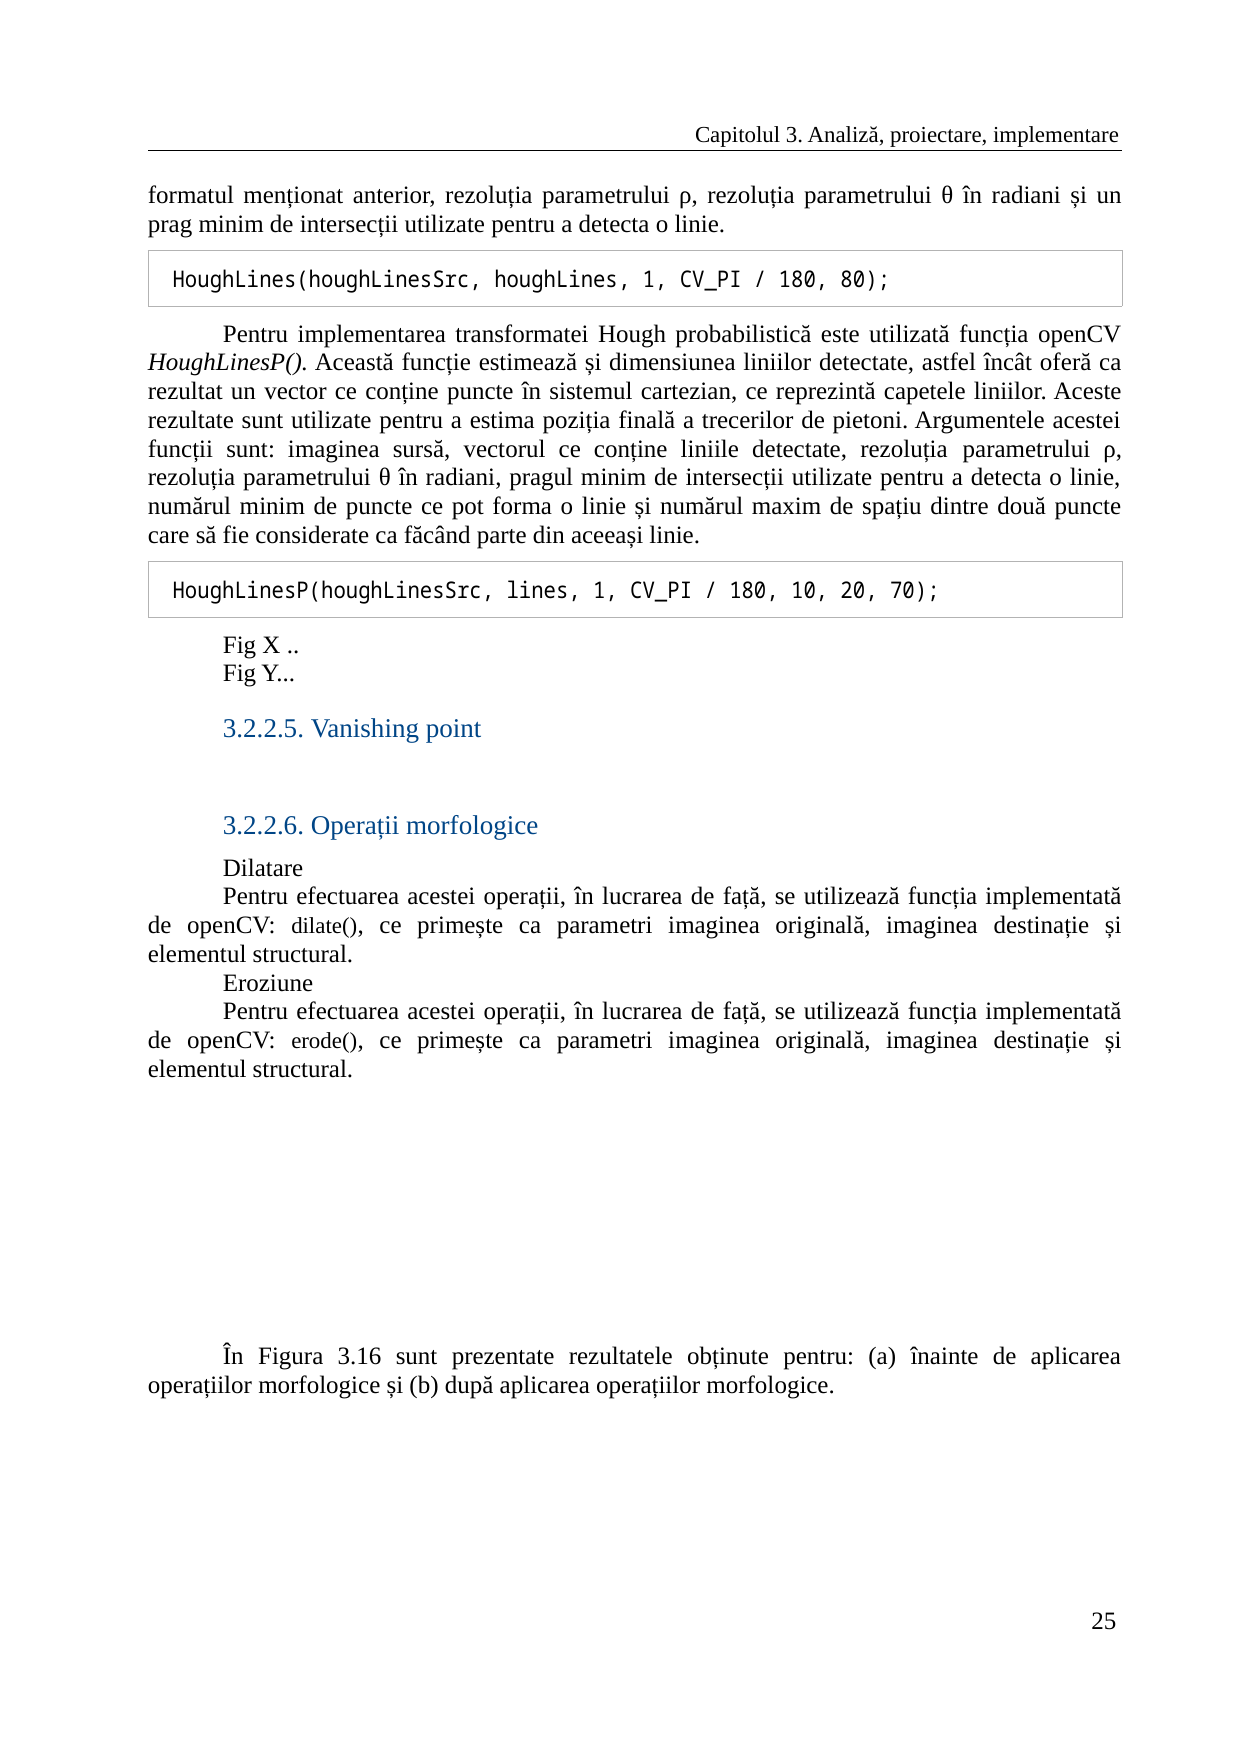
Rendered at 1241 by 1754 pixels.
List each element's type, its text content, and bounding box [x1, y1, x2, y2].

text Eroziune [148, 968, 1122, 996]
text Fig Y... [148, 658, 1122, 687]
text Fig X .. [148, 630, 1122, 658]
subtitle Operații morfologice [223, 809, 1122, 840]
text formatul menționat anterior, rezoluția parametrului ρ, rezoluția parametrului θ în radiani și un prag minim de intersecții utilizate pentru a detecta o linie. [148, 180, 1122, 238]
text În Figura 3.16 sunt prezentate rezultatele obținute pentru: (a) înainte de aplicarea operațiilor morfologice și (b) după aplicarea operațiilor morfologice. [148, 1341, 1122, 1399]
text Pentru efectuarea acestei operații, în lucrarea de față, se utilizează funcția implementată de openCV: erode(), ce primește ca parametri imaginea originală, imaginea destinație și elementul structural. [148, 996, 1122, 1083]
text Pentru efectuarea acestei operații, în lucrarea de față, se utilizează funcția implementată de openCV: dilate(), ce primește ca parametri imaginea originală, imaginea destinație și elementul structural. [148, 881, 1122, 968]
subtitle Vanishing point [223, 712, 1122, 743]
text HoughLines(houghLinesSrc, houghLines, 1, CV_PI / 180, 80); [149, 251, 1122, 306]
text Pentru implementarea transformatei Hough probabilistică este utilizată funcția openCV HoughLinesP(). Această funcție estimează și dimensiunea liniilor detectate, astfel încât oferă ca rezultat un vector ce conține puncte în sistemul cartezian, ce reprezintă capetele liniilor. Aceste rezultate sunt utilizate pentru a estima poziția finală a trecerilor de pietoni. Argumentele acestei funcții sunt: imaginea sursă, vectorul ce conține liniile detectate, rezoluția parametrului ρ, rezoluția parametrului θ în radiani, pragul minim de intersecții utilizate pentru a detecta o linie, numărul minim de puncte ce pot forma o linie și numărul maxim de spațiu dintre două puncte care să fie considerate ca făcând parte din aceeași linie. [148, 319, 1122, 549]
text HoughLinesP(houghLinesSrc, lines, 1, CV_PI / 180, 10, 20, 70); [149, 562, 1122, 617]
text Dilatare [148, 853, 1122, 881]
